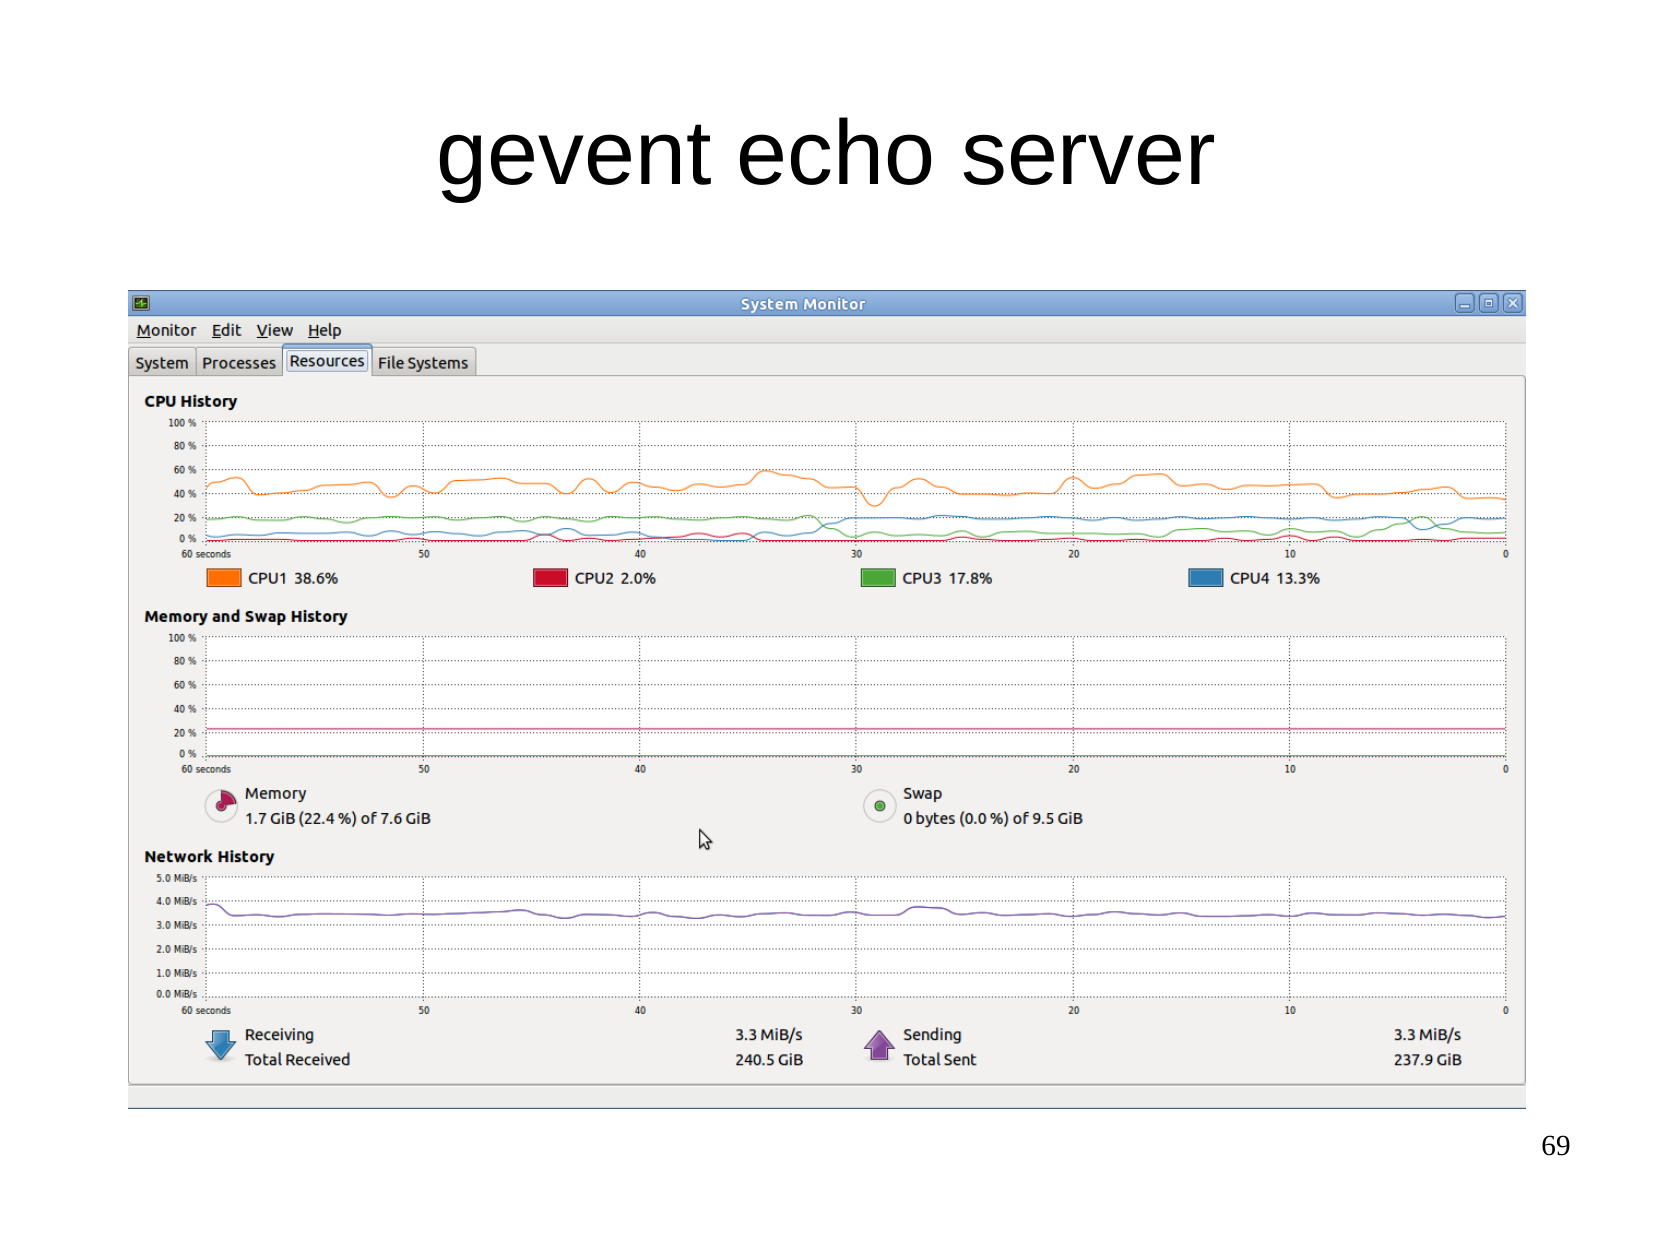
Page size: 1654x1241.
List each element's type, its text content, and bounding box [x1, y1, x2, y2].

title gevent echo server [82, 49, 1571, 257]
picture [128, 290, 1526, 1109]
